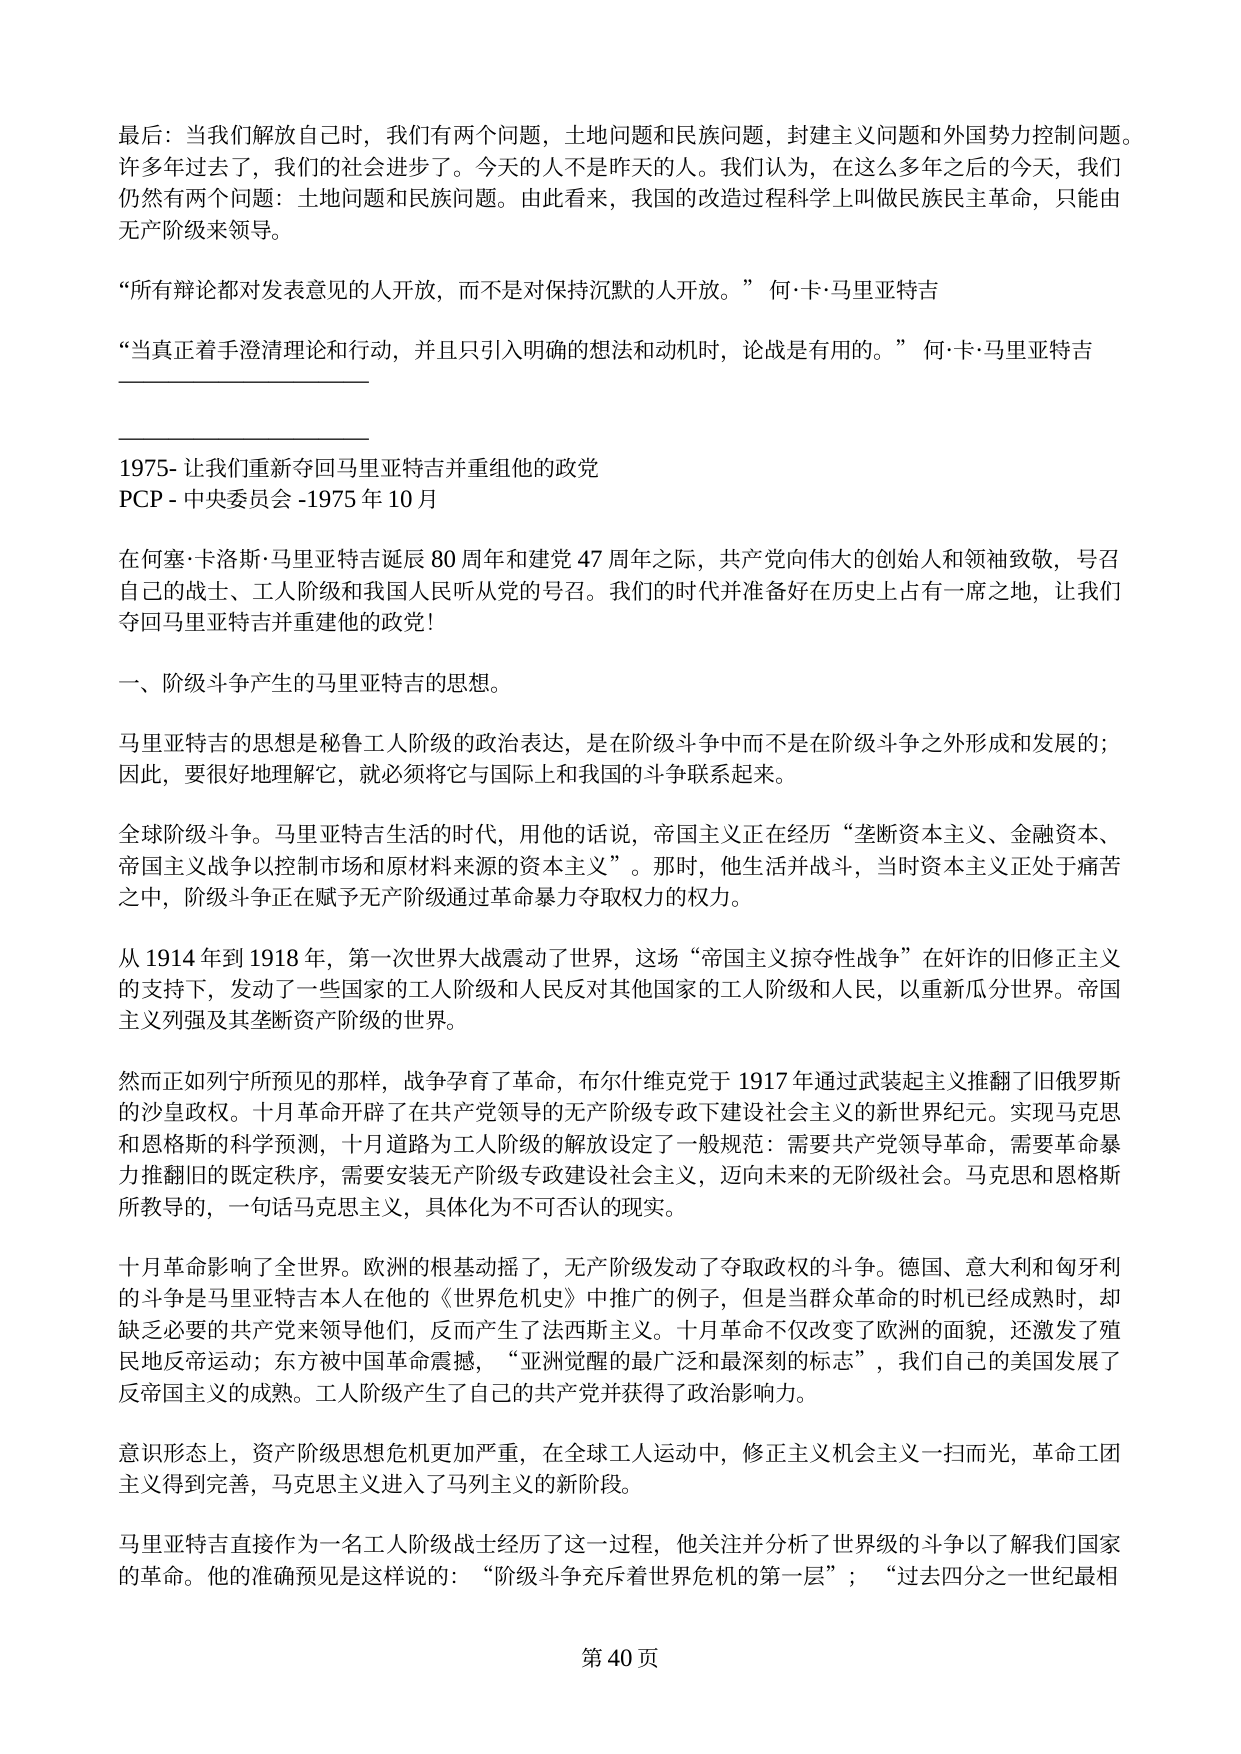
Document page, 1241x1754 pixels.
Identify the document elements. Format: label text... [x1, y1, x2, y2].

text 一、阶级斗争产生的马里亚特吉的思想。 [118, 666, 1122, 697]
text —————————— [118, 422, 1122, 451]
text “当真正着手澄清理论和行动，并且只引入明确的想法和动机时，论战是有用的。” 何·卡·马里亚特吉 [118, 333, 1122, 365]
text 从1914年到1918年，第一次世界大战震动了世界，这场“帝国主义掠夺性战争”在奸诈的旧修正主义的支持下，发动了一些国家的工人阶级和人民反对其他国家的工人阶级和人民，以重新瓜分世界。帝国主义列强及其垄断资产阶级的世界。 [118, 941, 1122, 1035]
text 马里亚特吉的思想是秘鲁工人阶级的政治表达，是在阶级斗争中而不是在阶级斗争之外形成和发展的；因此，要很好地理解它，就必须将它与国际上和我国的斗争联系起来。 [118, 726, 1122, 789]
text —————————— [118, 365, 1122, 393]
text 马里亚特吉直接作为一名工人阶级战士经历了这一过程，他关注并分析了世界级的斗争以了解我们国家的革命。他的准确预见是这样说的：“阶级斗争充斥着世界危机的第一层”； “过去四分之一世纪最相 [118, 1528, 1122, 1591]
text 全球阶级斗争。马里亚特吉生活的时代，用他的话说，帝国主义正在经历“垄断资本主义、金融资本、帝国主义战争以控制市场和原材料来源的资本主义”。那时，他生活并战斗，当时资本主义正处于痛苦之中，阶级斗争正在赋予无产阶级通过革命暴力夺取权力的权力。 [118, 818, 1122, 912]
text PCP - 中央委员会 -1975年10月 [118, 482, 1122, 514]
text 最后：当我们解放自己时，我们有两个问题，土地问题和民族问题，封建主义问题和外国势力控制问题。许多年过去了，我们的社会进步了。今天的人不是昨天的人。我们认为，在这么多年之后的今天，我们仍然有两个问题：土地问题和民族问题。由此看来，我国的改造过程科学上叫做民族民主革命，只能由无产阶级来领导。 [118, 118, 1122, 244]
text 在何塞·卡洛斯·马里亚特吉诞辰80周年和建党47周年之际，共产党向伟大的创始人和领袖致敬，号召自己的战士、工人阶级和我国人民听从党的号召。我们的时代并准备好在历史上占有一席之地，让我们夺回马里亚特吉并重建他的政党！ [118, 543, 1122, 637]
text 然而正如列宁所预见的那样，战争孕育了革命，布尔什维克党于1917年通过武装起主义推翻了旧俄罗斯的沙皇政权。十月革命开辟了在共产党领导的无产阶级专政下建设社会主义的新世界纪元。实现马克思和恩格斯的科学预测，十月道路为工人阶级的解放设定了一般规范：需要共产党领导革命，需要革命暴力推翻旧的既定秩序，需要安装无产阶级专政建设社会主义，迈向未来的无阶级社会。马克思和恩格斯所教导的，一句话马克思主义，具体化为不可否认的现实。 [118, 1064, 1122, 1221]
text 十月革命影响了全世界。欧洲的根基动摇了，无产阶级发动了夺取政权的斗争。德国、意大利和匈牙利的斗争是马里亚特吉本人在他的《世界危机史》中推广的例子，但是当群众革命的时机已经成熟时，却缺乏必要的共产党来领导他们，反而产生了法西斯主义。十月革命不仅改变了欧洲的面貌，还激发了殖民地反帝运动；东方被中国革命震撼，“亚洲觉醒的最广泛和最深刻的标志”，我们自己的美国发展了反帝国主义的成熟。工人阶级产生了自己的共产党并获得了政治影响力。 [118, 1250, 1122, 1407]
text 1975- 让我们重新夺回马里亚特吉并重组他的政党 [118, 451, 1122, 482]
text “所有辩论都对发表意见的人开放，而不是对保持沉默的人开放。” 何·卡·马里亚特吉 [118, 273, 1122, 304]
text 意识形态上，资产阶级思想危机更加严重，在全球工人运动中，修正主义机会主义一扫而光，革命工团主义得到完善，马克思主义进入了马列主义的新阶段。 [118, 1436, 1122, 1499]
